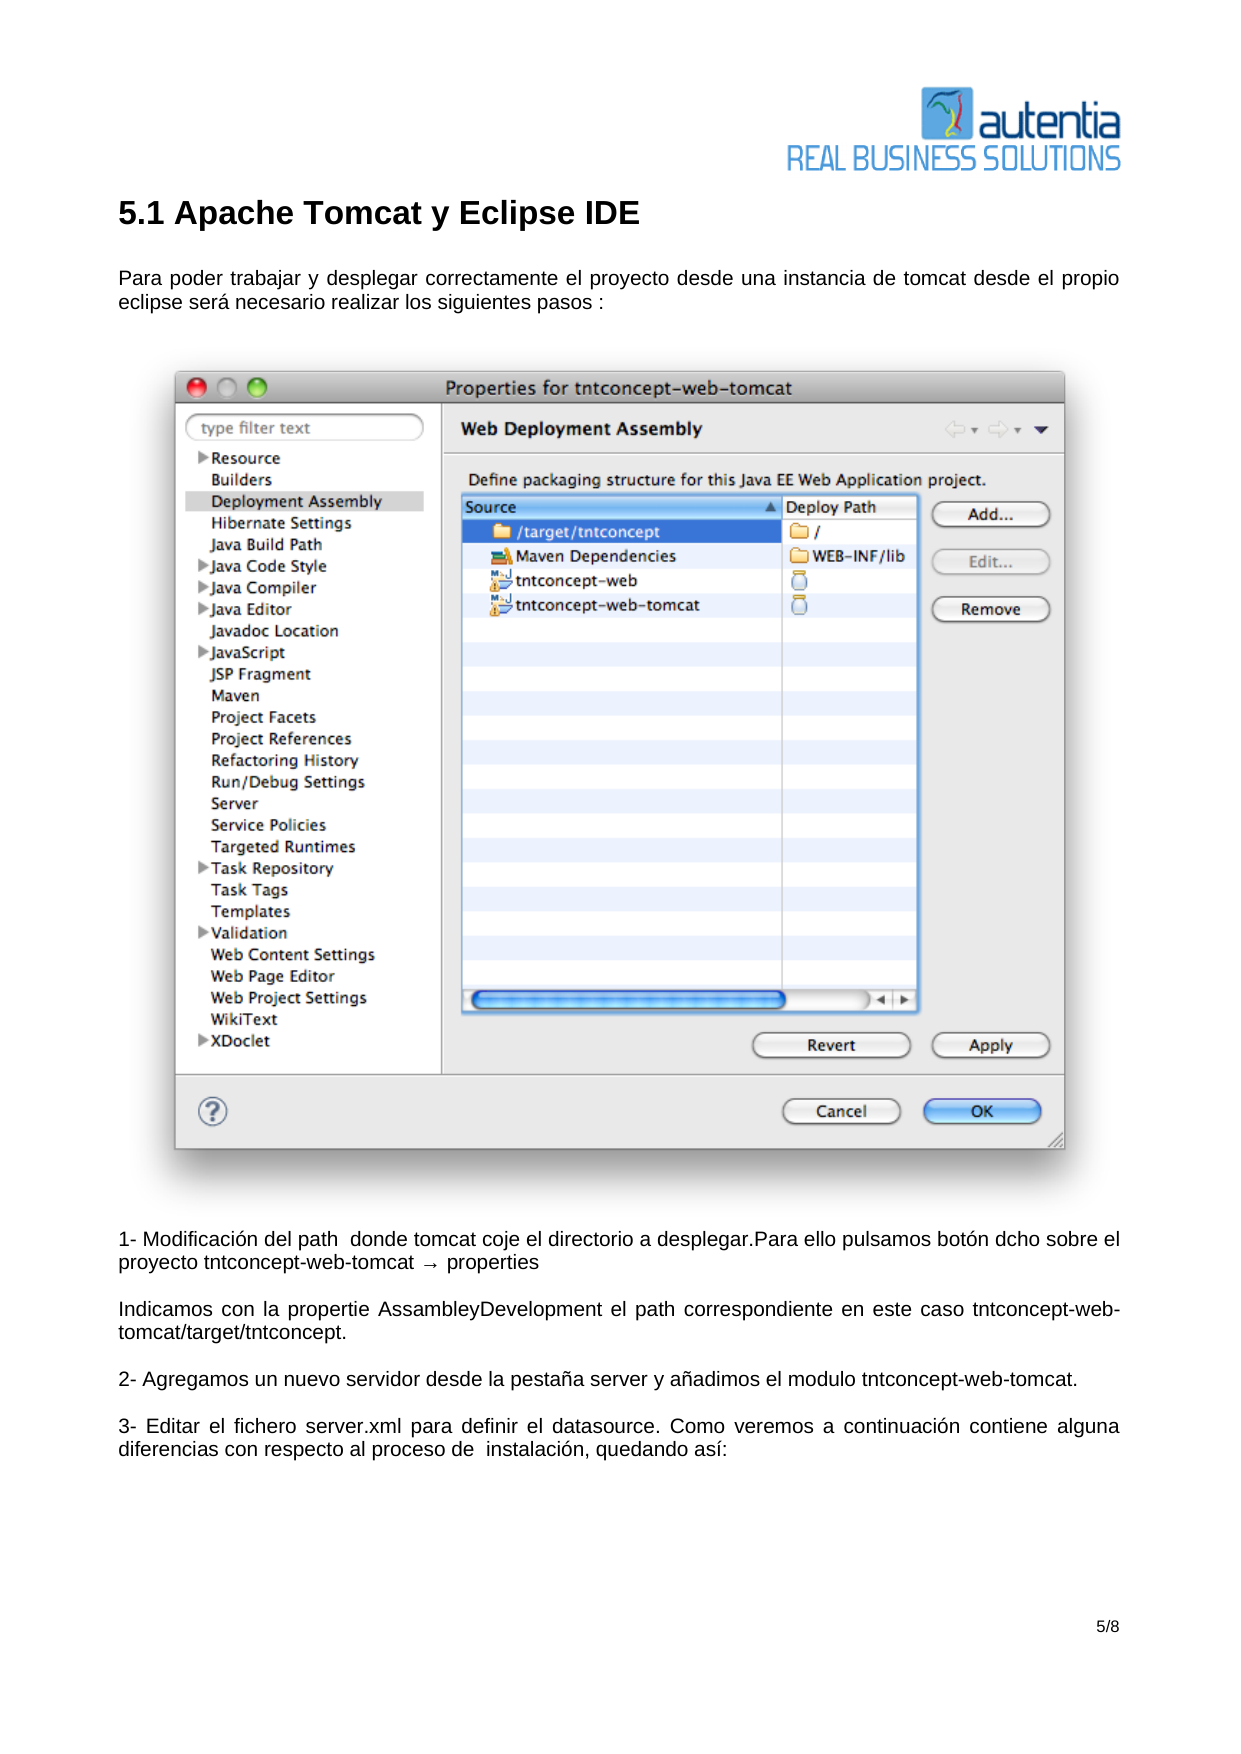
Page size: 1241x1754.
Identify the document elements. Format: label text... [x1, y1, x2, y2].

text 2- Agregamos un nuevo servidor desde la pestaña server y añadimos el modulo tntconcept-web-tomcat. [118, 1368, 1122, 1391]
text Indicamos con la propertie AssambleyDevelopment el path correspondiente en este caso tntconcept-web-tomcat/target/tntconcept. [118, 1297, 1122, 1344]
text 3- Editar el fichero server.xml para definir el datasource. Como veremos a continuación contiene alguna diferencias con respecto al proceso de instalación, quedando así: [118, 1414, 1122, 1461]
subtitle 5.1 Apache Tomcat y Eclipse IDE [118, 194, 1122, 232]
picture [118, 337, 1122, 1228]
picture [782, 85, 1123, 178]
text Para poder trabajar y desplegar correctamente el proyecto desde una instancia de tomcat desde el propio eclipse será necesario realizar los siguientes pasos : [118, 267, 1122, 313]
text 1- Modificación del path donde tomcat coje el directorio a desplegar.Para ello pulsamos botón dcho sobre el proyecto tntconcept-web-tomcat → properties [118, 1228, 1122, 1274]
